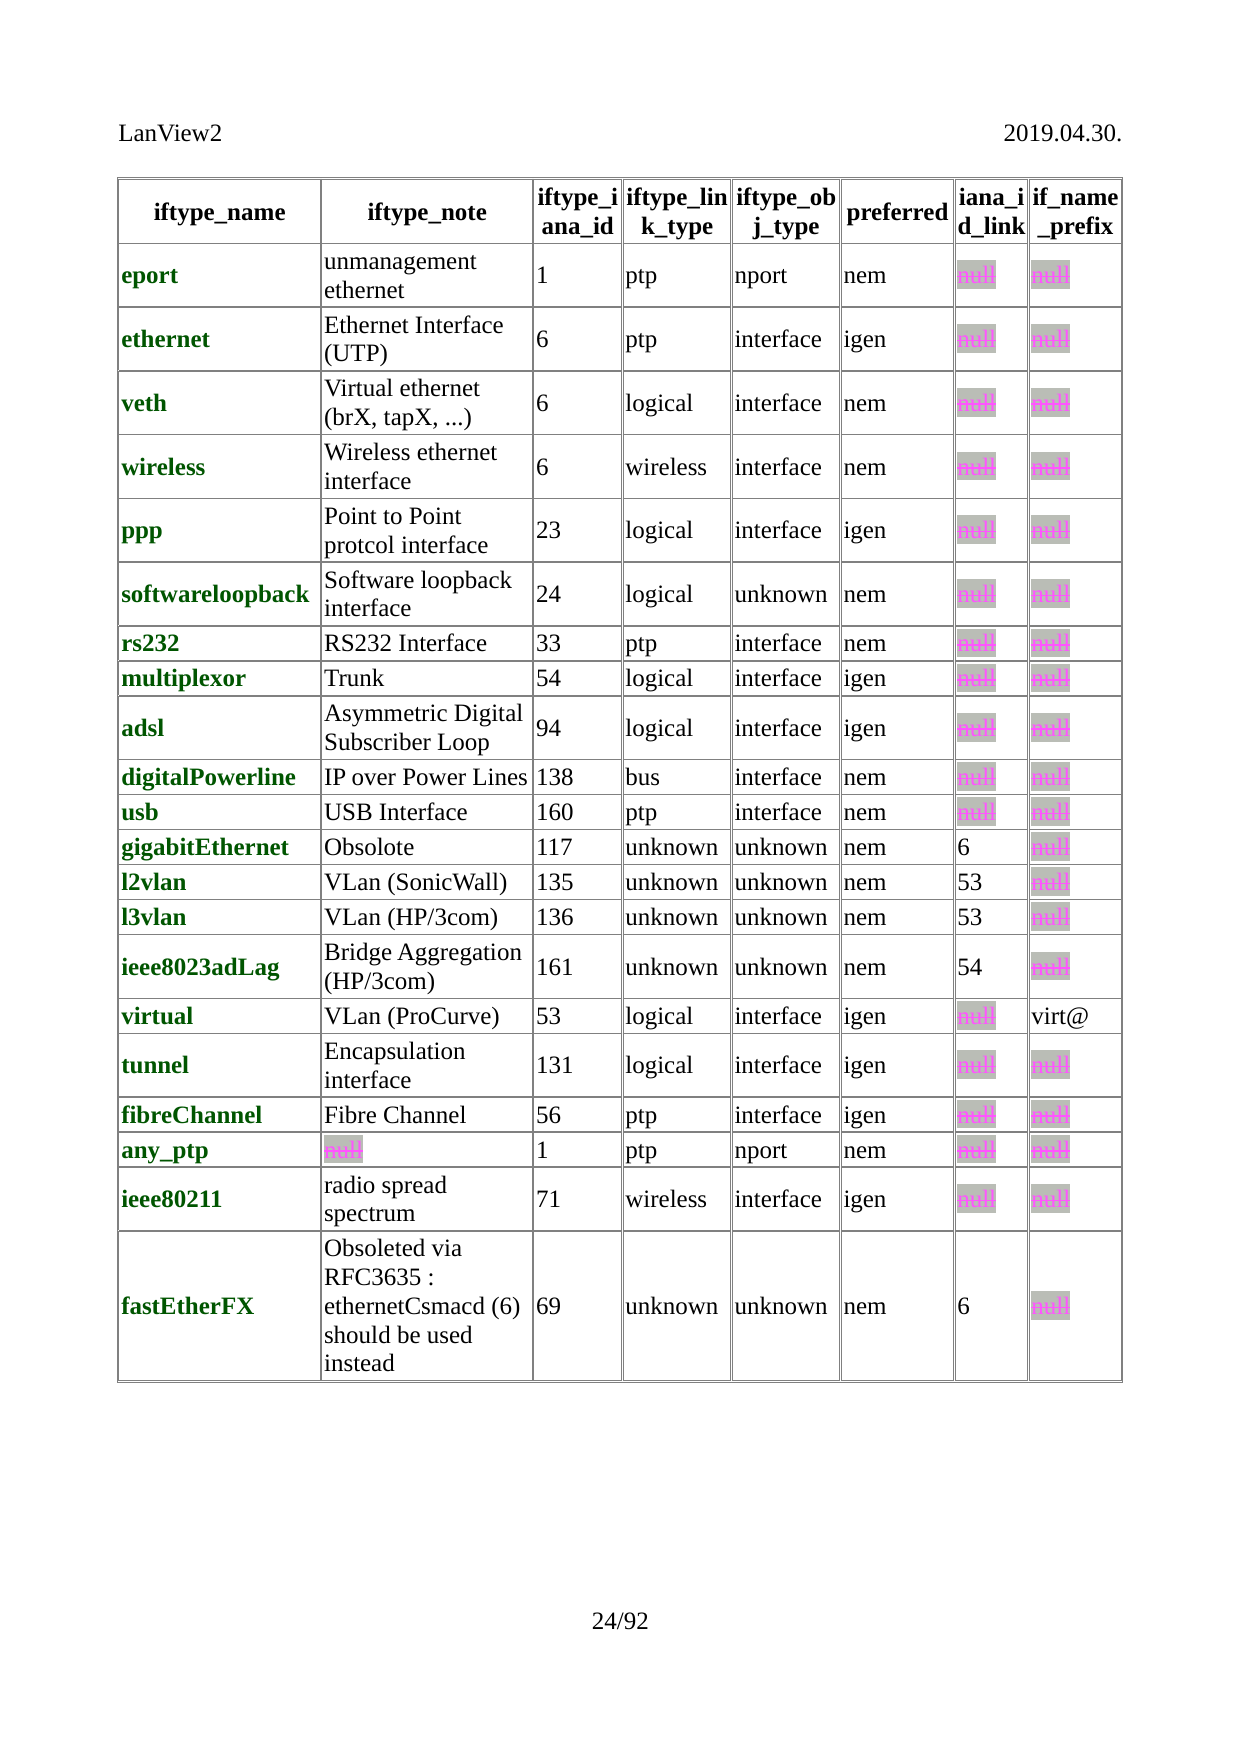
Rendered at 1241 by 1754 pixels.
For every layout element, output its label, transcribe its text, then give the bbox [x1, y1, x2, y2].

table_cell 23 [534, 499, 621, 561]
table_cell logical [624, 697, 730, 759]
table_cell ptp [624, 795, 730, 829]
table_cell ieee8023adLag [119, 935, 320, 998]
table_cell nem [842, 795, 953, 829]
table_cell nem [842, 435, 953, 498]
table_cell igen [842, 1098, 953, 1131]
table_cell interface [733, 697, 839, 759]
table_cell nem [842, 1133, 953, 1166]
table_cell 117 [534, 830, 621, 864]
table_cell interface [733, 308, 839, 370]
table_cell 1 [534, 1133, 621, 1166]
table_cell fibreChannel [119, 1098, 320, 1131]
table_cell 53 [956, 900, 1027, 934]
table_cell null [1030, 435, 1121, 498]
table_cell null [956, 435, 1027, 498]
table_cell 1 [534, 244, 621, 306]
table_cell nem [842, 244, 953, 306]
table_cell Asymmetric Digital Subscriber Loop [322, 697, 532, 759]
table_cell null [956, 372, 1027, 434]
table_cell unknown [624, 1232, 730, 1380]
table_cell wireless [624, 435, 730, 498]
table_cell null [322, 1133, 532, 1166]
table_cell igen [842, 999, 953, 1033]
table_cell USB Interface [322, 795, 532, 829]
table_cell null [956, 308, 1027, 370]
table_cell 69 [534, 1232, 621, 1380]
table_cell Obsoleted via RFC3635 : ethernetCsmacd (6) should be used instead [322, 1232, 532, 1380]
table_cell unknown [624, 830, 730, 864]
table_cell 131 [534, 1034, 621, 1096]
table_cell virt@ [1030, 999, 1121, 1033]
table_cell adsl [119, 697, 320, 759]
table_cell 53 [956, 865, 1027, 899]
table_cell interface [733, 1168, 839, 1230]
table_cell null [1030, 1133, 1121, 1166]
table_cell 135 [534, 865, 621, 899]
table_cell gigabitEthernet [119, 830, 320, 864]
table_cell nem [842, 900, 953, 934]
table_cell unknown [624, 865, 730, 899]
table_cell Ethernet Interface (UTP) [322, 308, 532, 370]
table_cell 33 [534, 627, 621, 660]
table_cell null [956, 999, 1027, 1033]
table_cell null [1030, 499, 1121, 561]
table_cell null [1030, 697, 1121, 759]
table_cell nem [842, 563, 953, 625]
table_cell interface [733, 760, 839, 794]
table_cell radio spread spectrum [322, 1168, 532, 1230]
table_cell RS232 Interface [322, 627, 532, 660]
table_cell wireless [624, 1168, 730, 1230]
table_cell null [956, 1034, 1027, 1096]
table_cell IP over Power Lines [322, 760, 532, 794]
table_cell null [1030, 900, 1121, 934]
table_cell 53 [534, 999, 621, 1033]
table_cell Encapsulation interface [322, 1034, 532, 1096]
table_cell fastEtherFX [119, 1232, 320, 1380]
table_cell interface [733, 1034, 839, 1096]
table_cell nem [842, 935, 953, 998]
table_cell nem [842, 865, 953, 899]
table_cell Wireless ethernet interface [322, 435, 532, 498]
table_cell 136 [534, 900, 621, 934]
table_cell null [1030, 1098, 1121, 1131]
table_cell logical [624, 662, 730, 695]
table_cell null [1030, 865, 1121, 899]
table_header iftype_note [322, 180, 532, 243]
table_header iftype_link_type [624, 180, 730, 243]
table_cell null [956, 1133, 1027, 1166]
table_cell bus [624, 760, 730, 794]
table_cell 71 [534, 1168, 621, 1230]
table_cell ethernet [119, 308, 320, 370]
table_cell unknown [733, 935, 839, 998]
table_cell Point to Point protcol interface [322, 499, 532, 561]
table_cell tunnel [119, 1034, 320, 1096]
table_cell 54 [956, 935, 1027, 998]
table_cell interface [733, 435, 839, 498]
table_cell unknown [733, 563, 839, 625]
table_cell nport [733, 1133, 839, 1166]
table_cell ptp [624, 308, 730, 370]
table_cell null [956, 244, 1027, 306]
table_cell 160 [534, 795, 621, 829]
table_cell Virtual ethernet (brX, tapX, ...) [322, 372, 532, 434]
table_cell null [1030, 1168, 1121, 1230]
table_cell softwareloopback [119, 563, 320, 625]
table_cell usb [119, 795, 320, 829]
table_cell unknown [733, 1232, 839, 1380]
table_header iftype_iana_id [534, 180, 621, 243]
table_cell null [956, 795, 1027, 829]
table_cell veth [119, 372, 320, 434]
table_cell nem [842, 1232, 953, 1380]
table_header preferred [842, 180, 953, 243]
table_cell interface [733, 372, 839, 434]
table_cell null [1030, 662, 1121, 695]
table_cell null [1030, 244, 1121, 306]
table_cell VLan (ProCurve) [322, 999, 532, 1033]
table_cell igen [842, 662, 953, 695]
table_cell Fibre Channel [322, 1098, 532, 1131]
table_cell null [1030, 935, 1121, 998]
table_cell logical [624, 499, 730, 561]
table_cell any_ptp [119, 1133, 320, 1166]
table_header iftype_obj_type [733, 180, 839, 243]
table_cell null [1030, 1034, 1121, 1096]
table_cell ptp [624, 244, 730, 306]
table_cell logical [624, 1034, 730, 1096]
table_cell rs232 [119, 627, 320, 660]
table_cell 6 [956, 830, 1027, 864]
table_cell unmanagement ethernet [322, 244, 532, 306]
table_cell 6 [534, 308, 621, 370]
table_cell VLan (HP/3com) [322, 900, 532, 934]
table_cell nem [842, 372, 953, 434]
table_header if_name_prefix [1030, 180, 1121, 243]
table_cell 138 [534, 760, 621, 794]
table_cell null [1030, 795, 1121, 829]
table_cell Trunk [322, 662, 532, 695]
table_cell nem [842, 760, 953, 794]
table_cell 6 [534, 435, 621, 498]
table_cell nem [842, 627, 953, 660]
table_cell ptp [624, 1098, 730, 1131]
table_cell null [956, 760, 1027, 794]
table_cell ppp [119, 499, 320, 561]
table_cell digitalPowerline [119, 760, 320, 794]
table_cell null [1030, 760, 1121, 794]
table_cell interface [733, 1098, 839, 1131]
table_cell unknown [733, 865, 839, 899]
table_cell null [956, 1098, 1027, 1131]
table_cell multiplexor [119, 662, 320, 695]
table_cell unknown [624, 900, 730, 934]
table_cell 54 [534, 662, 621, 695]
table_cell interface [733, 499, 839, 561]
table_cell logical [624, 563, 730, 625]
table_cell nport [733, 244, 839, 306]
table_cell interface [733, 662, 839, 695]
table_cell l3vlan [119, 900, 320, 934]
table_cell null [956, 662, 1027, 695]
table_cell null [956, 563, 1027, 625]
table_cell null [1030, 372, 1121, 434]
table_cell null [1030, 308, 1121, 370]
table_cell unknown [733, 900, 839, 934]
table_cell 24 [534, 563, 621, 625]
table_cell igen [842, 1034, 953, 1096]
table_cell null [1030, 627, 1121, 660]
table_cell 56 [534, 1098, 621, 1131]
table_cell null [1030, 563, 1121, 625]
table_cell logical [624, 372, 730, 434]
table_cell null [956, 697, 1027, 759]
table_cell igen [842, 499, 953, 561]
table_cell l2vlan [119, 865, 320, 899]
table_cell null [1030, 1232, 1121, 1380]
table_cell unknown [624, 935, 730, 998]
table_cell Bridge Aggregation (HP/3com) [322, 935, 532, 998]
table_cell eport [119, 244, 320, 306]
table_cell igen [842, 697, 953, 759]
table_cell interface [733, 627, 839, 660]
table_cell logical [624, 999, 730, 1033]
table_cell igen [842, 308, 953, 370]
table_cell 94 [534, 697, 621, 759]
table_cell nem [842, 830, 953, 864]
table_cell wireless [119, 435, 320, 498]
table_header iftype_name [119, 180, 320, 243]
table_cell ptp [624, 627, 730, 660]
table_cell null [956, 1168, 1027, 1230]
table_cell VLan (SonicWall) [322, 865, 532, 899]
table_cell null [956, 499, 1027, 561]
table_cell 161 [534, 935, 621, 998]
table_cell 6 [956, 1232, 1027, 1380]
table_cell interface [733, 795, 839, 829]
table_cell null [956, 627, 1027, 660]
table_cell null [1030, 830, 1121, 864]
table_cell ieee80211 [119, 1168, 320, 1230]
table_cell 6 [534, 372, 621, 434]
table_cell unknown [733, 830, 839, 864]
table_cell Software loopback interface [322, 563, 532, 625]
table_cell virtual [119, 999, 320, 1033]
table_header iana_id_link [956, 180, 1027, 243]
table_cell interface [733, 999, 839, 1033]
table_cell igen [842, 1168, 953, 1230]
table_cell ptp [624, 1133, 730, 1166]
table_cell Obsolote [322, 830, 532, 864]
